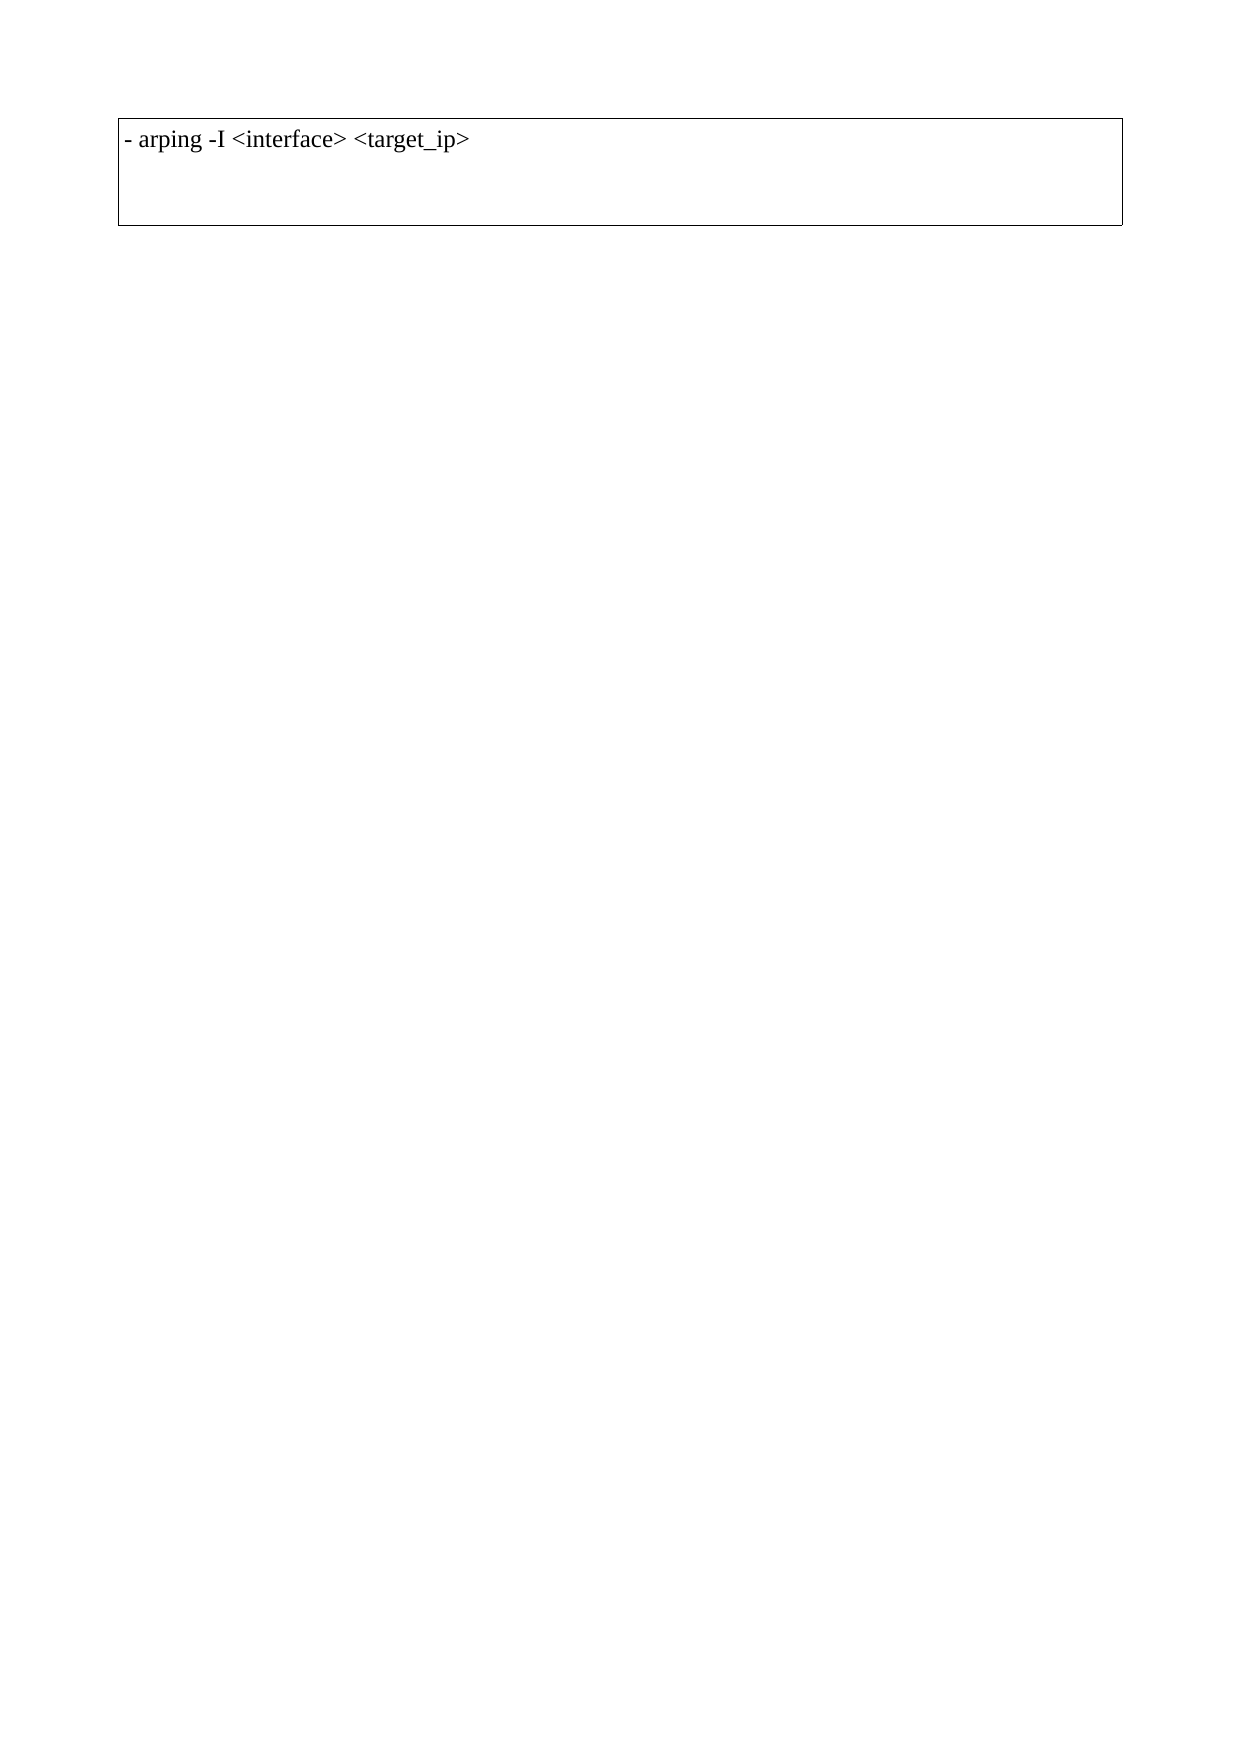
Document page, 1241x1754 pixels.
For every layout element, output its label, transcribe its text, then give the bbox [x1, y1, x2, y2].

table_cell - arping -I <interface> <target_ip> [119, 119, 1122, 225]
